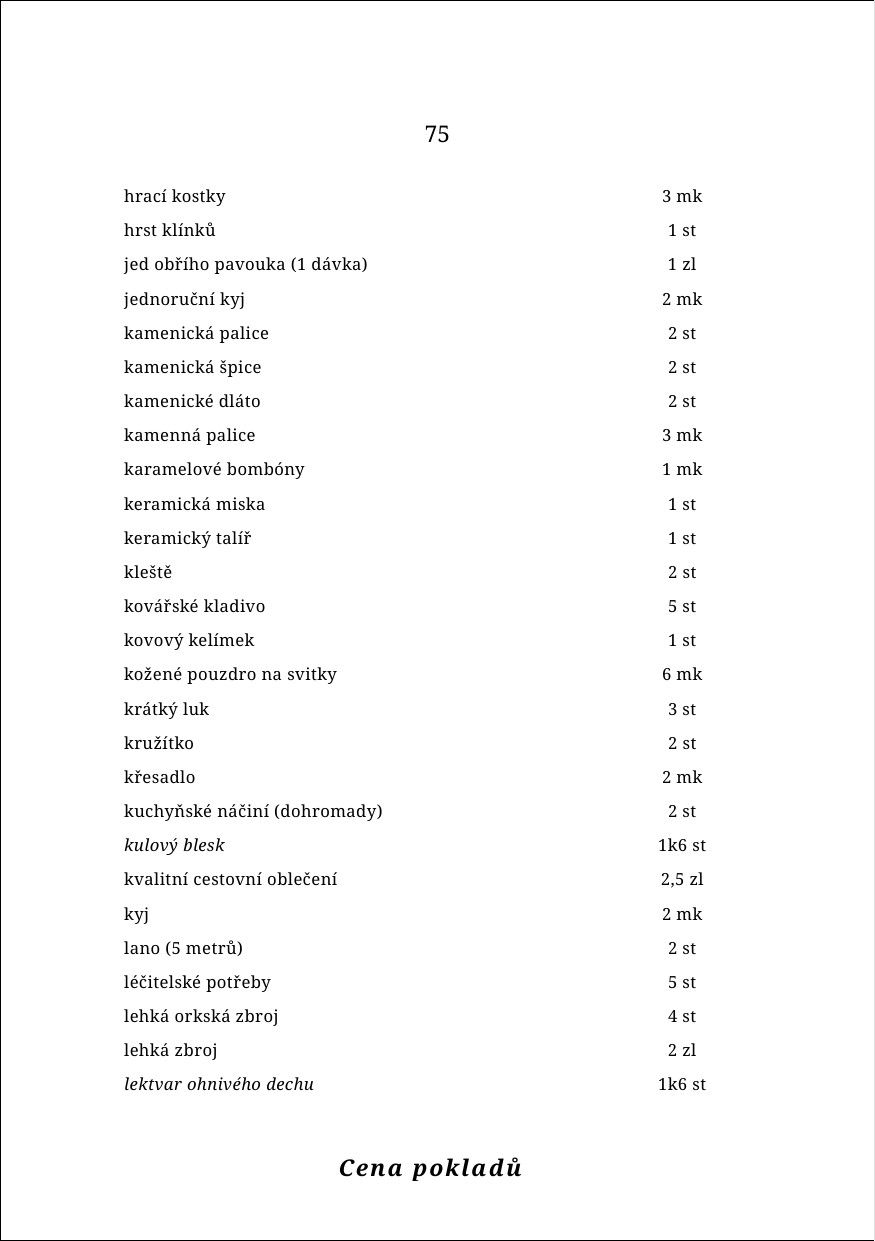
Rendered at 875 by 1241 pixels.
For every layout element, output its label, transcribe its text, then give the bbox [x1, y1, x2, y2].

table_cell 2 st [608, 316, 756, 350]
table_cell křesadlo [118, 760, 608, 794]
table_cell kamenná palice [118, 418, 608, 452]
table_cell 3 mk [608, 418, 756, 452]
table_cell 2,5 zl [608, 862, 756, 896]
table_cell 2 st [608, 794, 756, 828]
table_cell 1 st [608, 486, 756, 521]
table_cell kleště [118, 555, 608, 589]
table_cell kamenická špice [118, 350, 608, 384]
table_cell kovářské kladivo [118, 589, 608, 623]
table_cell kuchyňské náčiní (dohromady) [118, 794, 608, 828]
table_cell 2 st [608, 350, 756, 384]
table_cell kružítko [118, 726, 608, 760]
table_cell 2 st [608, 726, 756, 760]
table_cell hrst klínků [118, 213, 608, 247]
table_cell kulový blesk [118, 828, 608, 862]
table_cell 5 st [608, 965, 756, 999]
table_cell 2 zl [608, 1033, 756, 1067]
table_cell 1 st [608, 521, 756, 555]
table_cell lehká zbroj [118, 1033, 608, 1067]
table_cell 2 st [608, 555, 756, 589]
table_cell 1 zl [608, 247, 756, 281]
table_cell 2 st [608, 384, 756, 418]
table_cell 6 mk [608, 657, 756, 691]
table_cell keramický talíř [118, 521, 608, 555]
table_cell kamenická palice [118, 316, 608, 350]
table_cell 2 mk [608, 760, 756, 794]
table_cell 3 st [608, 691, 756, 726]
table_cell kamenické dláto [118, 384, 608, 418]
table_cell 1 mk [608, 452, 756, 486]
table_cell jed obřího pavouka (1 dávka) [118, 247, 608, 281]
table_cell 2 st [608, 931, 756, 965]
table_cell 4 st [608, 999, 756, 1033]
table_cell lehká orkská zbroj [118, 999, 608, 1033]
table_cell 1 st [608, 623, 756, 657]
table_cell kožené pouzdro na svitky [118, 657, 608, 691]
table_cell 1k6 st [608, 828, 756, 862]
table_cell krátký luk [118, 691, 608, 726]
table_cell hrací kostky [118, 179, 608, 213]
table_cell kovový kelímek [118, 623, 608, 657]
table_cell kvalitní cestovní oblečení [118, 862, 608, 896]
table_cell karamelové bombóny [118, 452, 608, 486]
table_cell 5 st [608, 589, 756, 623]
table_cell lano (5 metrů) [118, 931, 608, 965]
table_cell kyj [118, 896, 608, 931]
table_cell léčitelské potřeby [118, 965, 608, 999]
table_cell 1 st [608, 213, 756, 247]
table_cell keramická miska [118, 486, 608, 521]
table_cell lektvar ohnivého dechu [118, 1067, 608, 1101]
table_cell 1k6 st [608, 1067, 756, 1101]
table_cell 2 mk [608, 281, 756, 316]
table_cell 2 mk [608, 896, 756, 931]
table_cell 3 mk [608, 179, 756, 213]
table_cell jednoruční kyj [118, 281, 608, 316]
